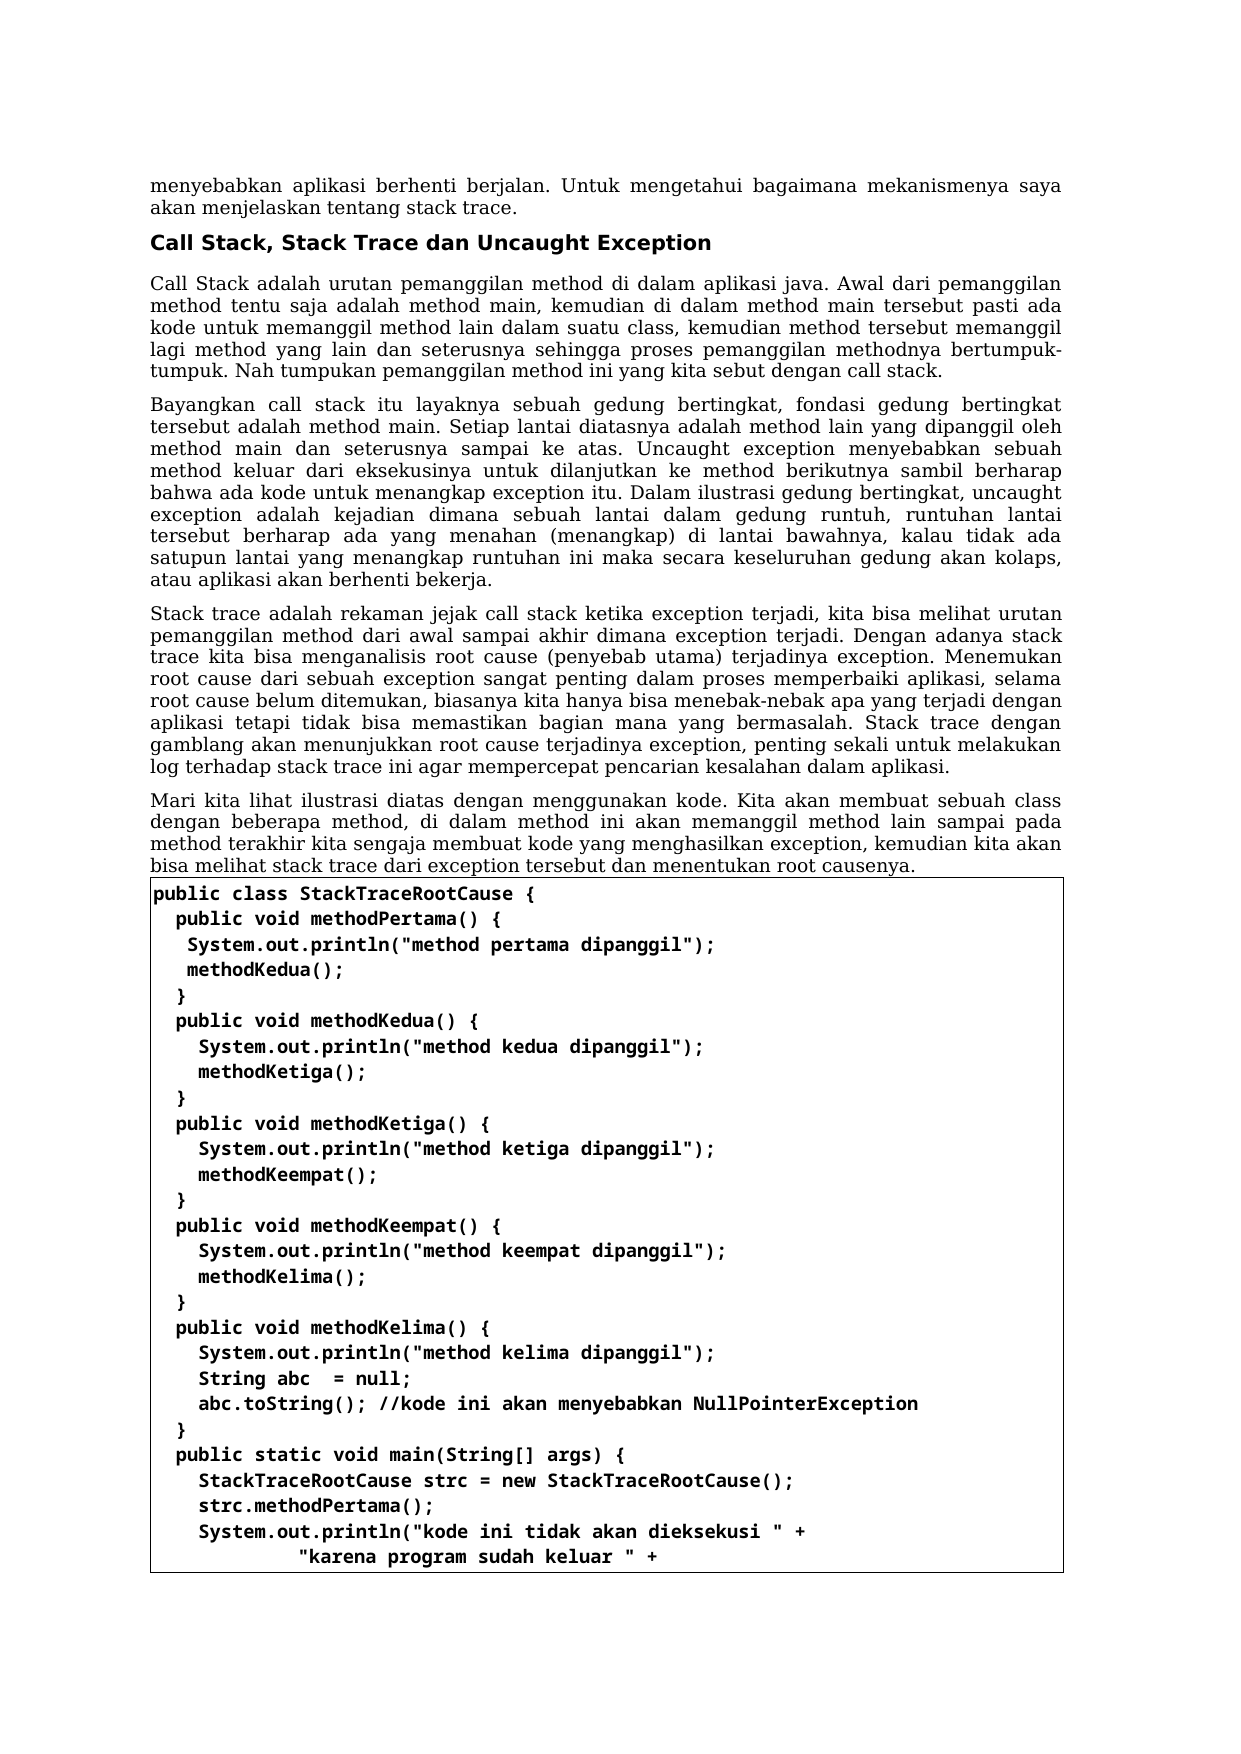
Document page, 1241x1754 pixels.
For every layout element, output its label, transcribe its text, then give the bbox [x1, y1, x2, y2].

text strc.methodPertama(); [151, 1489, 1063, 1515]
text public static void main(String[] args) { [151, 1438, 1063, 1464]
text System.out.println("method pertama dipanggil"); [151, 928, 1063, 954]
text } [151, 979, 1063, 1005]
text Call Stack adalah urutan pemanggilan method di dalam aplikasi java. Awal dari pemanggilan method tentu saja adalah method main, kemudian di dalam method main tersebut pasti ada kode untuk memanggil method lain dalam suatu class, kemudian method tersebut memanggil lagi method yang lain dan seterusnya sehingga proses pemanggilan methodnya bertumpuk-tumpuk. Nah tumpukan pemanggilan method ini yang kita sebut dengan call stack. [150, 273, 1063, 382]
text public void methodKedua() { [151, 1005, 1063, 1030]
text public void methodPertama() { [151, 903, 1063, 928]
text "karena program sudah keluar " + [151, 1541, 1063, 1572]
text } [151, 1081, 1063, 1107]
text } [151, 1183, 1063, 1209]
text System.out.println("kode ini tidak akan dieksekusi " + [151, 1515, 1063, 1541]
text } [151, 1285, 1063, 1311]
text String abc = null; [151, 1362, 1063, 1387]
text Stack trace adalah rekaman jejak call stack ketika exception terjadi, kita bisa melihat urutan pemanggilan method dari awal sampai akhir dimana exception terjadi. Dengan adanya stack trace kita bisa menganalisis root cause (penyebab utama) terjadinya exception. Menemukan root cause dari sebuah exception sangat penting dalam proses memperbaiki aplikasi, selama root cause belum ditemukan, biasanya kita hanya bisa menebak-nebak apa yang terjadi dengan aplikasi tetapi tidak bisa memastikan bagian mana yang bermasalah. Stack trace dengan gamblang akan menunjukkan root cause terjadinya exception, penting sekali untuk melakukan log terhadap stack trace ini agar mempercepat pencarian kesalahan dalam aplikasi. [150, 603, 1063, 778]
text public void methodKeempat() { [151, 1209, 1063, 1234]
text methodKetiga(); [151, 1056, 1063, 1081]
text menyebabkan aplikasi berhenti berjalan. Untuk mengetahui bagaimana mekanismenya saya akan menjelaskan tentang stack trace. [150, 176, 1063, 219]
text StackTraceRootCause strc = new StackTraceRootCause(); [151, 1464, 1063, 1489]
text public class StackTraceRootCause { [151, 878, 1063, 903]
text Bayangkan call stack itu layaknya sebuah gedung bertingkat, fondasi gedung bertingkat tersebut adalah method main. Setiap lantai diatasnya adalah method lain yang dipanggil oleh method main dan seterusnya sampai ke atas. Uncaught exception menyebabkan sebuah method keluar dari eksekusinya untuk dilanjutkan ke method berikutnya sambil berharap bahwa ada kode untuk menangkap exception itu. Dalam ilustrasi gedung bertingkat, uncaught exception adalah kejadian dimana sebuah lantai dalam gedung runtuh, runtuhan lantai tersebut berharap ada yang menahan (menangkap) di lantai bawahnya, kalau tidak ada satupun lantai yang menangkap runtuhan ini maka secara keseluruhan gedung akan kolaps, atau aplikasi akan berhenti bekerja. [150, 394, 1063, 591]
text System.out.println("method keempat dipanggil"); [151, 1234, 1063, 1260]
subtitle Call Stack, Stack Trace dan Uncaught Exception [150, 231, 1063, 255]
text } [151, 1413, 1063, 1438]
text methodKeempat(); [151, 1158, 1063, 1183]
text methodKelima(); [151, 1260, 1063, 1285]
text Mari kita lihat ilustrasi diatas dengan menggunakan kode. Kita akan membuat sebuah class dengan beberapa method, di dalam method ini akan memanggil method lain sampai pada method terakhir kita sengaja membuat kode yang menghasilkan exception, kemudian kita akan bisa melihat stack trace dari exception tersebut dan menentukan root causenya. [150, 789, 1063, 877]
text methodKedua(); [151, 954, 1063, 979]
text public void methodKelima() { [151, 1311, 1063, 1336]
text abc.toString(); //kode ini akan menyebabkan NullPointerException [151, 1387, 1063, 1413]
text System.out.println("method ketiga dipanggil"); [151, 1132, 1063, 1158]
text System.out.println("method kedua dipanggil"); [151, 1030, 1063, 1056]
text System.out.println("method kelima dipanggil"); [151, 1336, 1063, 1362]
text public void methodKetiga() { [151, 1107, 1063, 1132]
